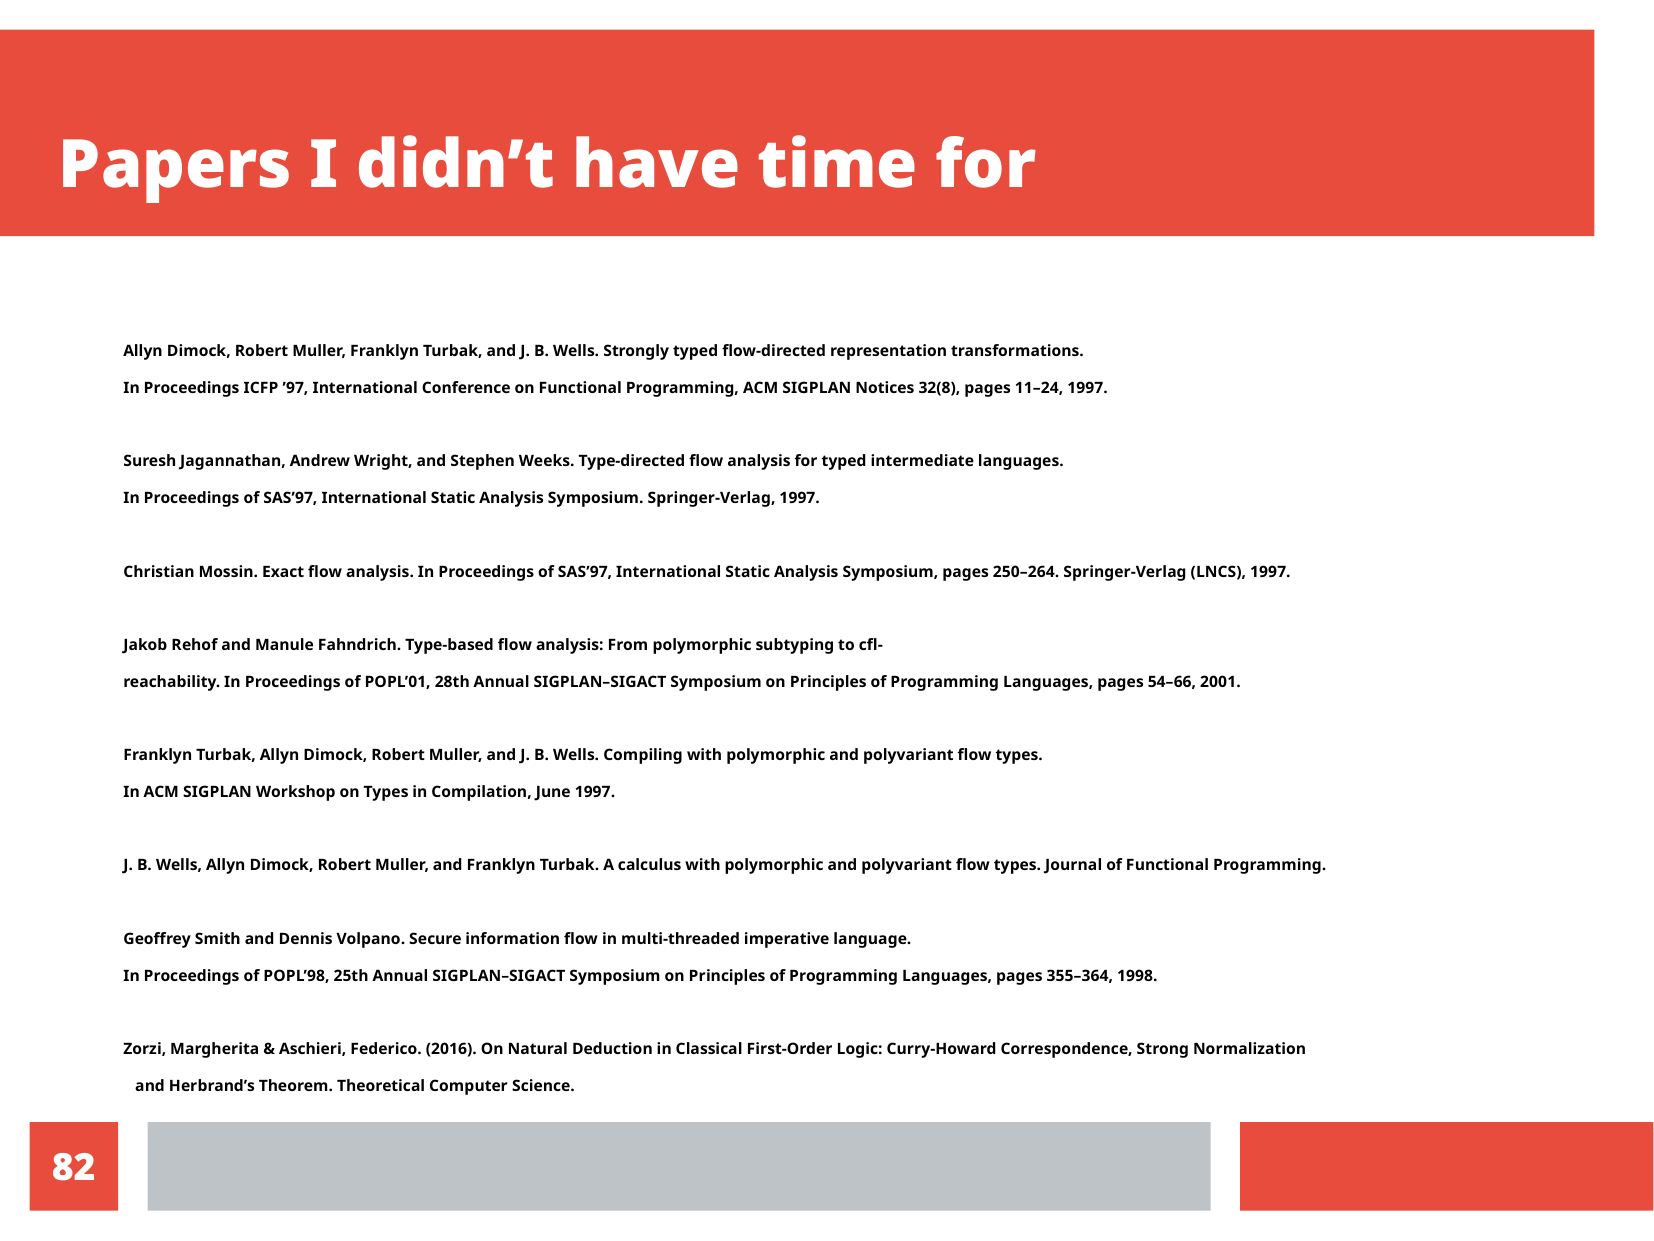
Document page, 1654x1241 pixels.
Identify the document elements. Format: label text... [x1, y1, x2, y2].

title Papers I didn’t have time for [59, 59, 1595, 207]
text_box Allyn Dimock, Robert Muller, Franklyn Turbak, and J. B. Wells. Strongly typed flow-directed representation transformations. In Proceedings ICFP ’97, International Conference on Functional Programming, ACM SIGPLAN Notices 32(8), pages 11–24, 1997. Suresh Jagannathan, Andrew Wright, and Stephen Weeks. Type-directed flow analysis for typed intermediate languages. In Proceedings of SAS’97, International Static Analysis Symposium. Springer-Verlag, 1997. Christian Mossin. Exact flow analysis. In Proceedings of SAS’97, International Static Analysis Symposium, pages 250–264. Springer-Verlag (LNCS), 1997. Jakob Rehof and Manule Fahndrich. Type-based flow analysis: From polymorphic subtyping to cfl- reachability. In Proceedings of POPL’01, 28th Annual SIGPLAN–SIGACT Symposium on Principles of Programming Languages, pages 54–66, 2001. Franklyn Turbak, Allyn Dimock, Robert Muller, and J. B. Wells. Compiling with polymorphic and polyvariant flow types. In ACM SIGPLAN Workshop on Types in Compilation, June 1997. J. B. Wells, Allyn Dimock, Robert Muller, and Franklyn Turbak. A calculus with polymorphic and polyvariant flow types. Journal of Functional Programming. Geoffrey Smith and Dennis Volpano. Secure information flow in multi-threaded imperative language. In Proceedings of POPL’98, 25th Annual SIGPLAN–SIGACT Symposium on Principles of Programming Languages, pages 355–364, 1998. Zorzi, Margherita & Aschieri, Federico. (2016). On Natural Deduction in Classical First-Order Logic: Curry-Howard Correspondence, Strong Normalization and Herbrand’s Theorem. Theoretical Computer Science. [108, 329, 1511, 1046]
